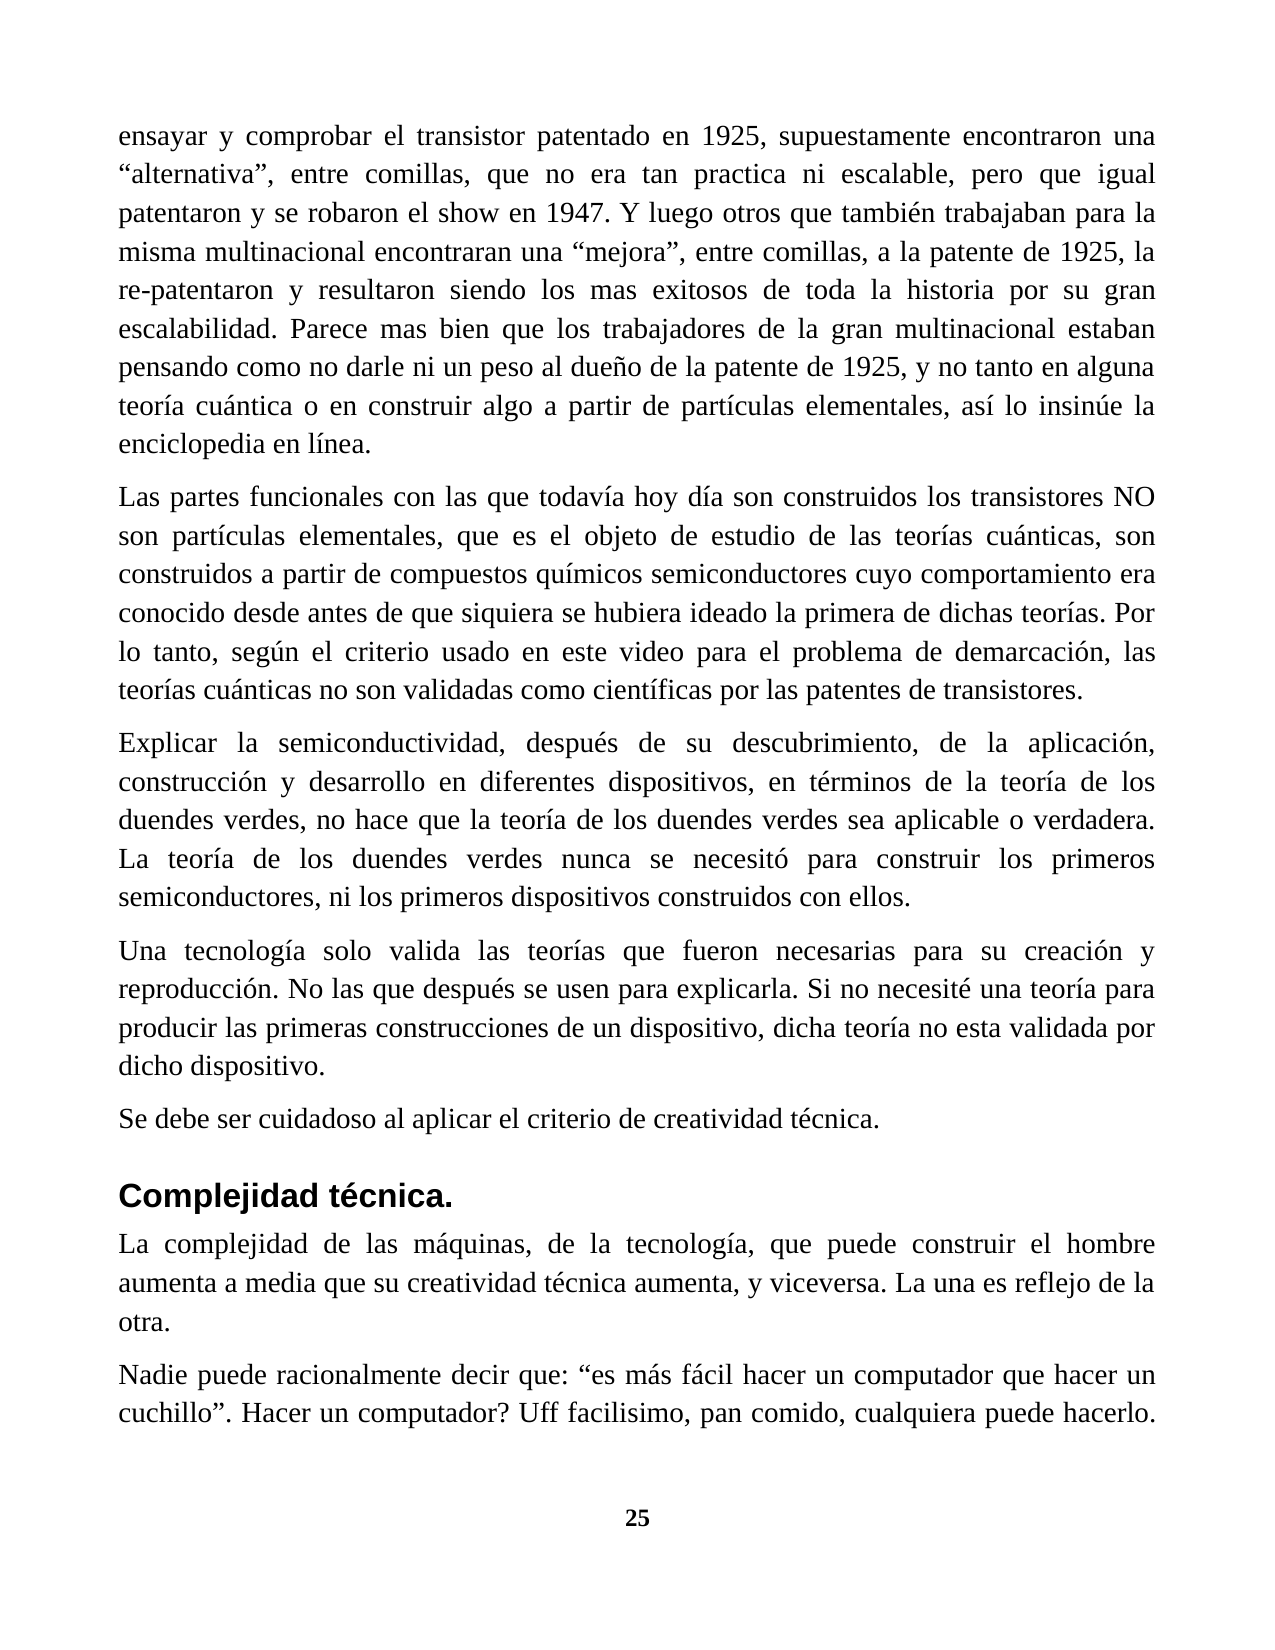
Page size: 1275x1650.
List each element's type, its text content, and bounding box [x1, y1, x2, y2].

text Se debe ser cuidadoso al aplicar el criterio de creatividad técnica. [118, 1101, 1157, 1135]
subtitle Complejidad técnica. [118, 1175, 1157, 1214]
text ensayar y comprobar el transistor patentado en 1925, supuestamente encontraron una “alternativa”, entre comillas, que no era tan practica ni escalable, pero que igual patentaron y se robaron el show en 1947. Y luego otros que también trabajaban para la misma multinacional encontraran una “mejora”, entre comillas, a la patente de 1925, la re-patentaron y resultaron siendo los mas exitosos de toda la historia por su gran escalabilidad. Parece mas bien que los trabajadores de la gran multinacional estaban pensando como no darle ni un peso al dueño de la patente de 1925, y no tanto en alguna teoría cuántica o en construir algo a partir de partículas elementales, así lo insinúe la enciclopedia en línea. [118, 118, 1157, 460]
text Explicar la semiconductividad, después de su descubrimiento, de la aplicación, construcción y desarrollo en diferentes dispositivos, en términos de la teoría de los duendes verdes, no hace que la teoría de los duendes verdes sea aplicable o verdadera. La teoría de los duendes verdes nunca se necesitó para construir los primeros semiconductores, ni los primeros dispositivos construidos con ellos. [118, 725, 1157, 913]
text Nadie puede racionalmente decir que: “es más fácil hacer un computador que hacer un cuchillo”. Hacer un computador? Uff facilisimo, pan comido, cualquiera puede hacerlo. [118, 1357, 1157, 1429]
text Una tecnología solo valida las teorías que fueron necesarias para su creación y reproducción. No las que después se usen para explicarla. Si no necesité una teoría para producir las primeras construcciones de un dispositivo, dicha teoría no esta validada por dicho dispositivo. [118, 933, 1157, 1082]
text La complejidad de las máquinas, de la tecnología, que puede construir el hombre aumenta a media que su creatividad técnica aumenta, y viceversa. La una es reflejo de la otra. [118, 1227, 1157, 1337]
text Las partes funcionales con las que todavía hoy día son construidos los transistores NO son partículas elementales, que es el objeto de estudio de las teorías cuánticas, son construidos a partir de compuestos químicos semiconductores cuyo comportamiento era conocido desde antes de que siquiera se hubiera ideado la primera de dichas teorías. Por lo tanto, según el criterio usado en este video para el problema de demarcación, las teorías cuánticas no son validadas como científicas por las patentes de transistores. [118, 479, 1157, 706]
